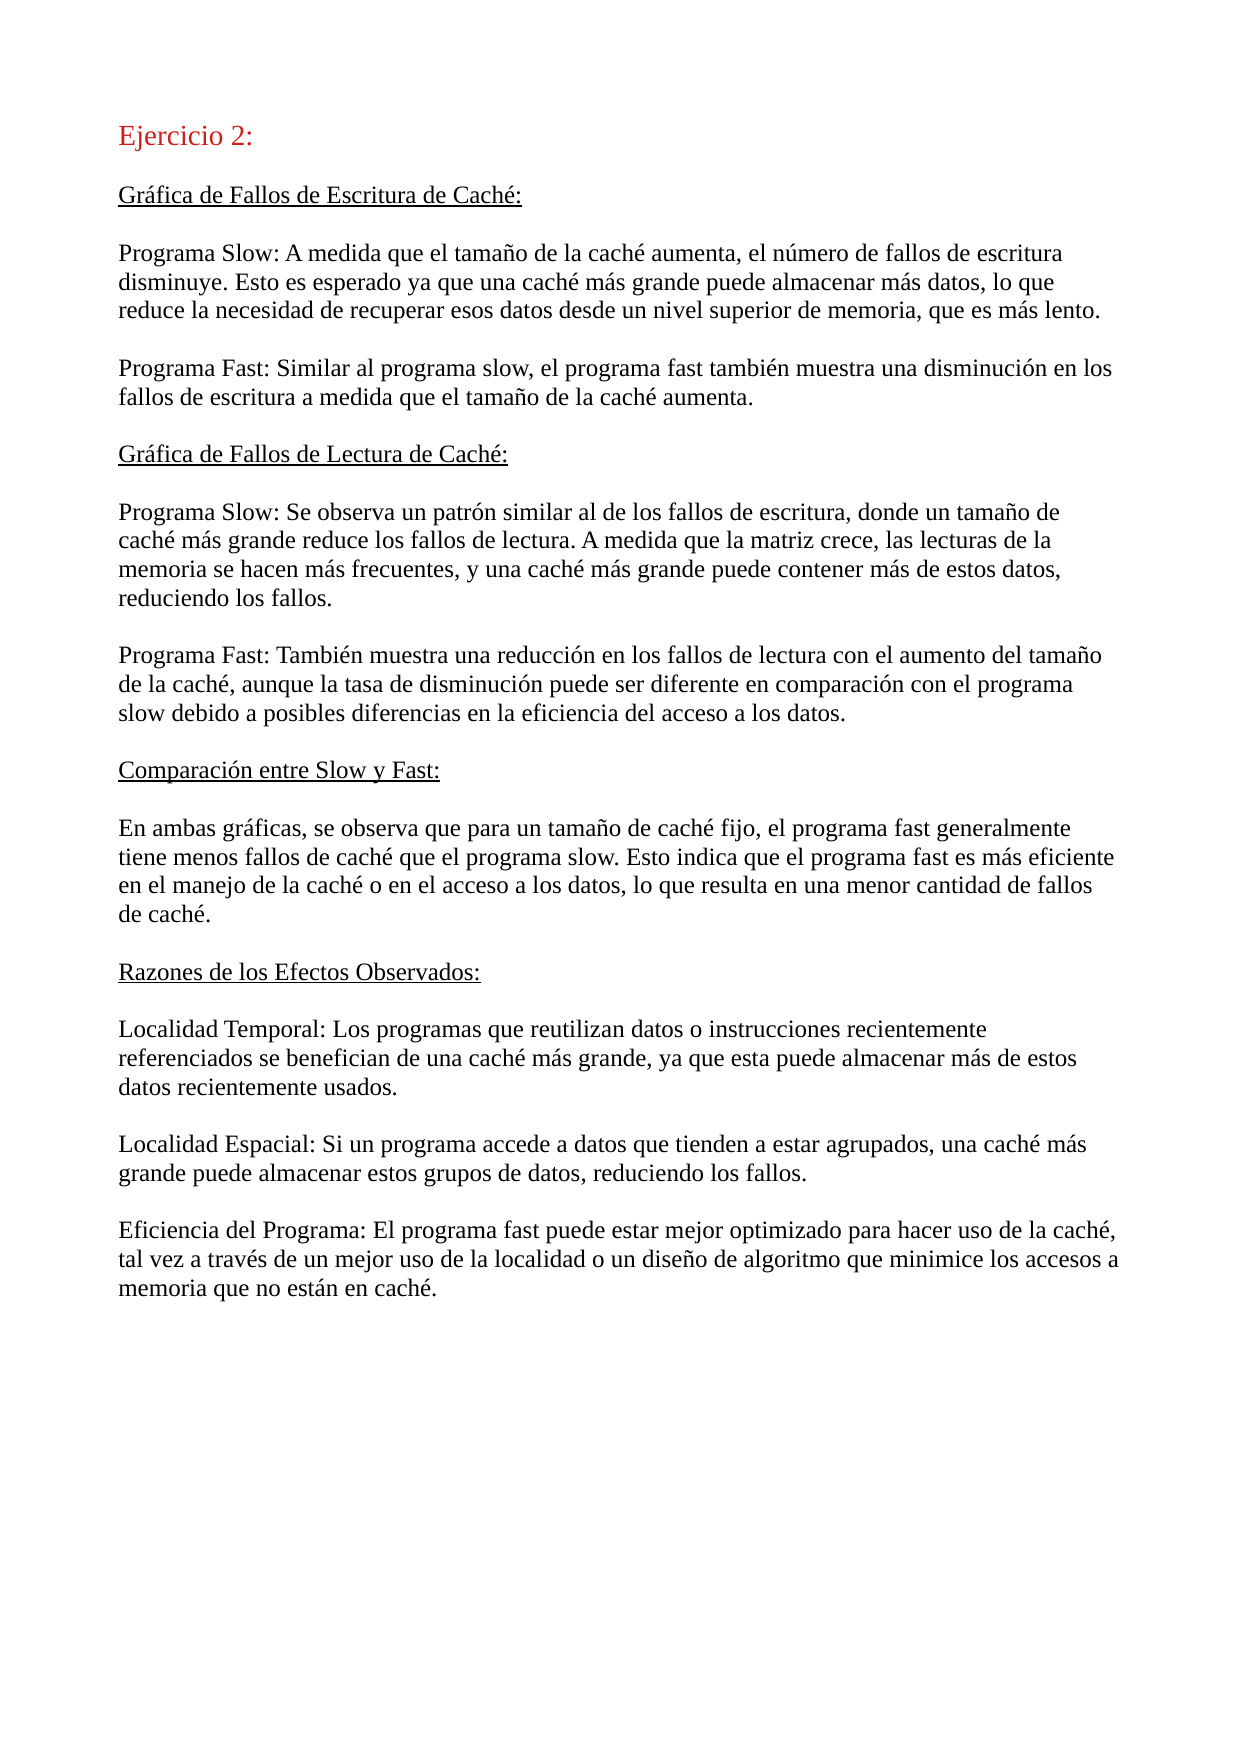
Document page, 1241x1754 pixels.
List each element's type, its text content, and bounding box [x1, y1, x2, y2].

text Razones de los Efectos Observados: [118, 957, 1122, 985]
text Localidad Espacial: Si un programa accede a datos que tienden a estar agrupados, una caché más grande puede almacenar estos grupos de datos, reduciendo los fallos. [118, 1129, 1122, 1187]
text Gráfica de Fallos de Escritura de Caché: [118, 180, 1122, 209]
text Programa Fast: Similar al programa slow, el programa fast también muestra una disminución en los fallos de escritura a medida que el tamaño de la caché aumenta. [118, 353, 1122, 410]
text Gráfica de Fallos de Lectura de Caché: [118, 439, 1122, 468]
text Programa Slow: A medida que el tamaño de la caché aumenta, el número de fallos de escritura disminuye. Esto es esperado ya que una caché más grande puede almacenar más datos, lo que reduce la necesidad de recuperar esos datos desde un nivel superior de memoria, que es más lento. [118, 238, 1122, 324]
text Eficiencia del Programa: El programa fast puede estar mejor optimizado para hacer uso de la caché, tal vez a través de un mejor uso de la localidad o un diseño de algoritmo que minimice los accesos a memoria que no están en caché. [118, 1215, 1122, 1302]
text En ambas gráficas, se observa que para un tamaño de caché fijo, el programa fast generalmente tiene menos fallos de caché que el programa slow. Esto indica que el programa fast es más eficiente en el manejo de la caché o en el acceso a los datos, lo que resulta en una menor cantidad de fallos de caché. [118, 813, 1122, 928]
text Localidad Temporal: Los programas que reutilizan datos o instrucciones recientemente referenciados se benefician de una caché más grande, ya que esta puede almacenar más de estos datos recientemente usados. [118, 1014, 1122, 1100]
text Ejercicio 2: [118, 118, 1122, 152]
text Programa Fast: También muestra una reducción en los fallos de lectura con el aumento del tamaño de la caché, aunque la tasa de disminución puede ser diferente en comparación con el programa slow debido a posibles diferencias en la eficiencia del acceso a los datos. [118, 640, 1122, 727]
text Programa Slow: Se observa un patrón similar al de los fallos de escritura, donde un tamaño de caché más grande reduce los fallos de lectura. A medida que la matriz crece, las lecturas de la memoria se hacen más frecuentes, y una caché más grande puede contener más de estos datos, reduciendo los fallos. [118, 497, 1122, 612]
text Comparación entre Slow y Fast: [118, 755, 1122, 784]
